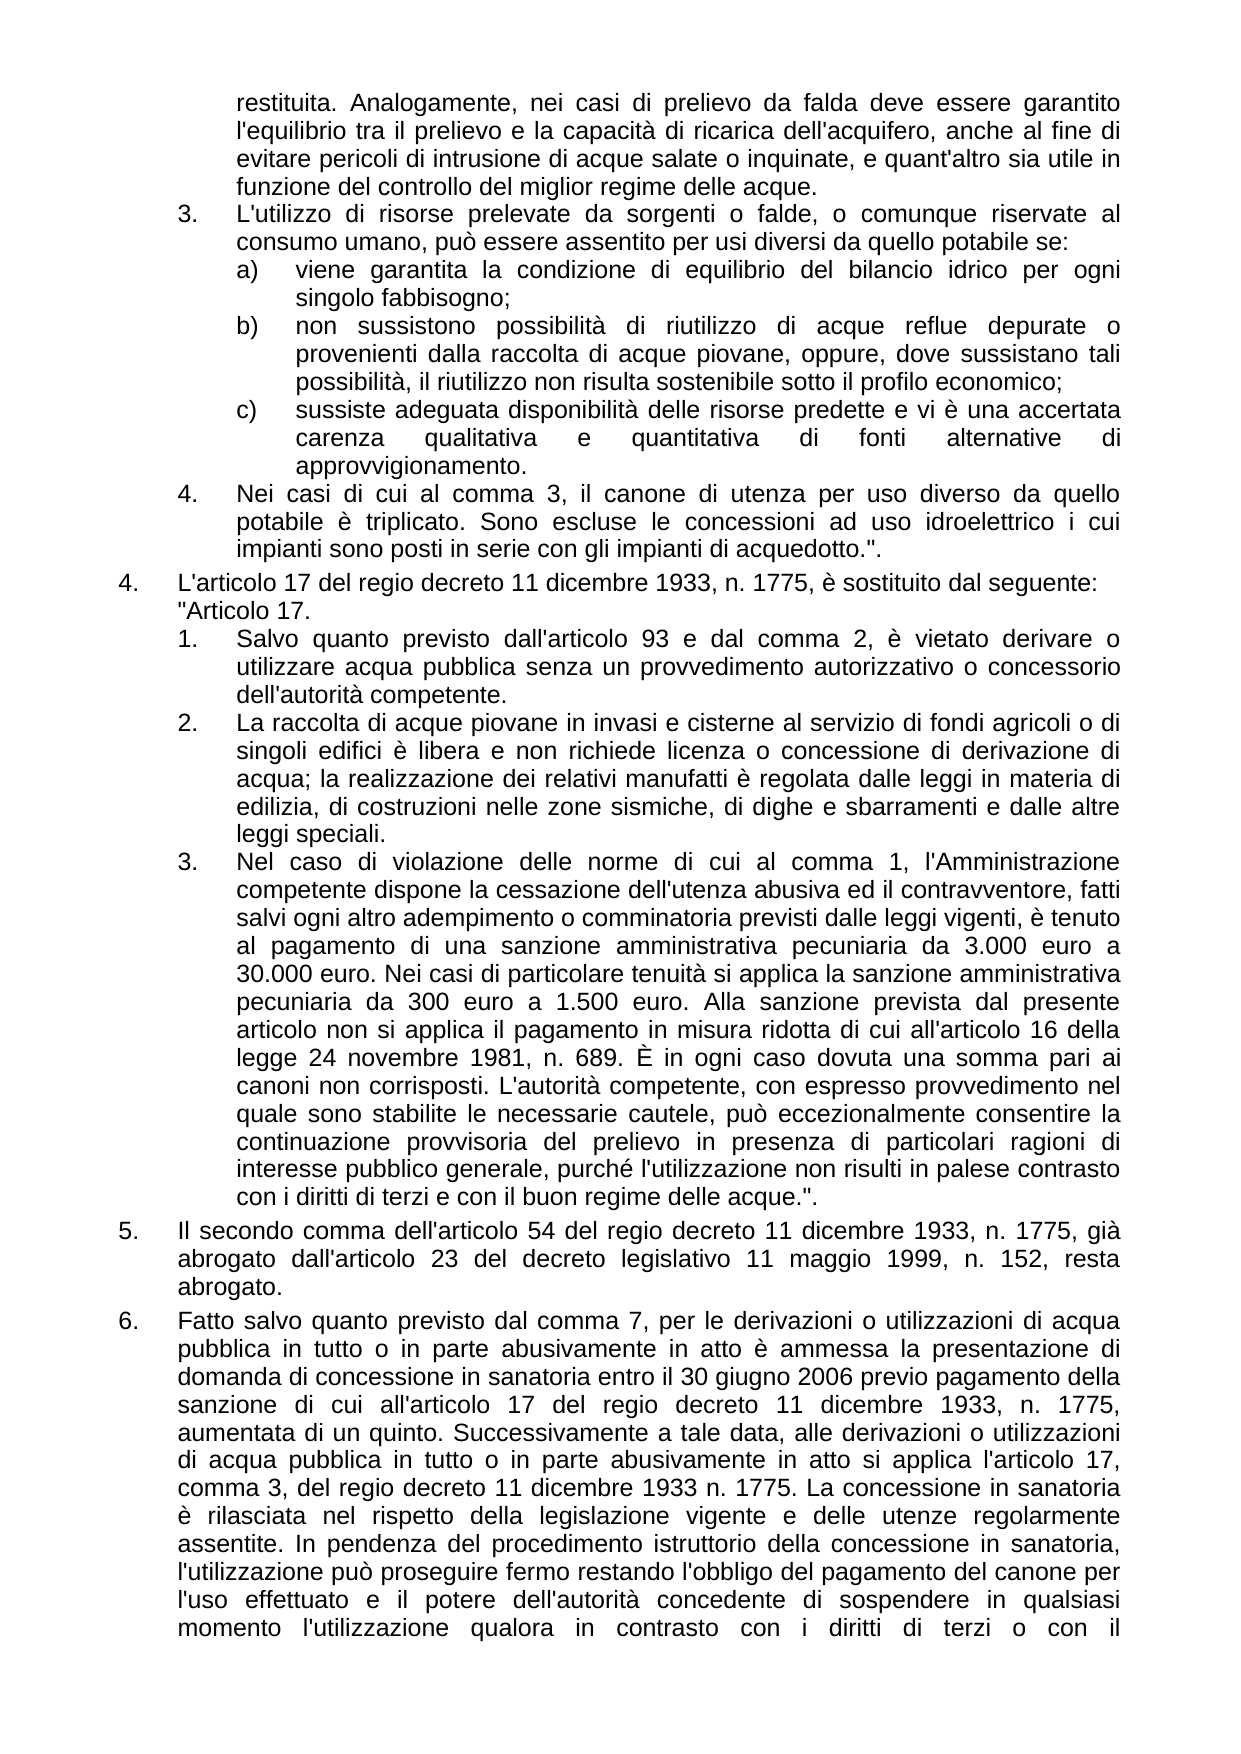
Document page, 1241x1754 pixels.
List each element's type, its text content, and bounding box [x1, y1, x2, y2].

text b) non sussistono possibilità di riutilizzo di acque reflue depurate o provenienti dalla raccolta di acque piovane, oppure, dove sussistano tali possibilità, il riutilizzo non risulta sostenibile sotto il profilo economico; [236, 312, 1122, 396]
text 2. La raccolta di acque piovane in invasi e cisterne al servizio di fondi agricoli o di singoli edifici è libera e non richiede licenza o concessione di derivazione di acqua; la realizzazione dei relativi manufatti è regolata dalle leggi in materia di edilizia, di costruzioni nelle zone sismiche, di dighe e sbarramenti e dalle altre leggi speciali. [177, 709, 1122, 848]
text 4. Nei casi di cui al comma 3, il canone di utenza per uso diverso da quello potabile è triplicato. Sono escluse le concessioni ad uso idroelettrico i cui impianti sono posti in serie con gli impianti di acquedotto.". [177, 479, 1122, 563]
text restituita. Analogamente, nei casi di prelievo da falda deve essere garantito l'equilibrio tra il prelievo e la capacità di ricarica dell'acquifero, anche al fine di evitare pericoli di intrusione di acque salate o inquinate, e quant'altro sia utile in funzione del controllo del miglior regime delle acque. [177, 88, 1122, 200]
text 4. L'articolo 17 del regio decreto 11 dicembre 1933, n. 1775, è sostituito dal seguente: [118, 569, 1122, 597]
text 5. Il secondo comma dell'articolo 54 del regio decreto 11 dicembre 1933, n. 1775, già abrogato dall'articolo 23 del decreto legislativo 11 maggio 1999, n. 152, resta abrogato. [118, 1217, 1122, 1301]
text c) sussiste adeguata disponibilità delle risorse predette e vi è una accertata carenza qualitativa e quantitativa di fonti alternative di approvvigionamento. [236, 396, 1122, 479]
text 6. Fatto salvo quanto previsto dal comma 7, per le derivazioni o utilizzazioni di acqua pubblica in tutto o in parte abusivamente in atto è ammessa la presentazione di domanda di concessione in sanatoria entro il 30 giugno 2006 previo pagamento della sanzione di cui all'articolo 17 del regio decreto 11 dicembre 1933, n. 1775, aumentata di un quinto. Successivamente a tale data, alle derivazioni o utilizzazioni di acqua pubblica in tutto o in parte abusivamente in atto si applica l'articolo 17, comma 3, del regio decreto 11 dicembre 1933 n. 1775. La concessione in sanatoria è rilasciata nel rispetto della legislazione vigente e delle utenze regolarmente assentite. In pendenza del procedimento istruttorio della concessione in sanatoria, l'utilizzazione può proseguire fermo restando l'obbligo del pagamento del canone per l'uso effettuato e il potere dell'autorità concedente di sospendere in qualsiasi momento l'utilizzazione qualora in contrasto con i diritti di terzi o con il [118, 1307, 1122, 1642]
text a) viene garantita la condizione di equilibrio del bilancio idrico per ogni singolo fabbisogno; [236, 256, 1122, 312]
text 3. Nel caso di violazione delle norme di cui al comma 1, l'Amministrazione competente dispone la cessazione dell'utenza abusiva ed il contravventore, fatti salvi ogni altro adempimento o comminatoria previsti dalle leggi vigenti, è tenuto al pagamento di una sanzione amministrativa pecuniaria da 3.000 euro a 30.000 euro. Nei casi di particolare tenuità si applica la sanzione amministrativa pecuniaria da 300 euro a 1.500 euro. Alla sanzione prevista dal presente articolo non si applica il pagamento in misura ridotta di cui all'articolo 16 della legge 24 novembre 1981, n. 689. È in ogni caso dovuta una somma pari ai canoni non corrisposti. L'autorità competente, con espresso provvedimento nel quale sono stabilite le necessarie cautele, può eccezionalmente consentire la continuazione provvisoria del prelievo in presenza di particolari ragioni di interesse pubblico generale, purché l'utilizzazione non risulti in palese contrasto con i diritti di terzi e con il buon regime delle acque.". [177, 848, 1122, 1211]
text 1. Salvo quanto previsto dall'articolo 93 e dal comma 2, è vietato derivare o utilizzare acqua pubblica senza un provvedimento autorizzativo o concessorio dell'autorità competente. [177, 625, 1122, 709]
text 3. L'utilizzo di risorse prelevate da sorgenti o falde, o comunque riservate al consumo umano, può essere assentito per usi diversi da quello potabile se: [177, 200, 1122, 256]
text "Articolo 17. [177, 597, 1122, 625]
